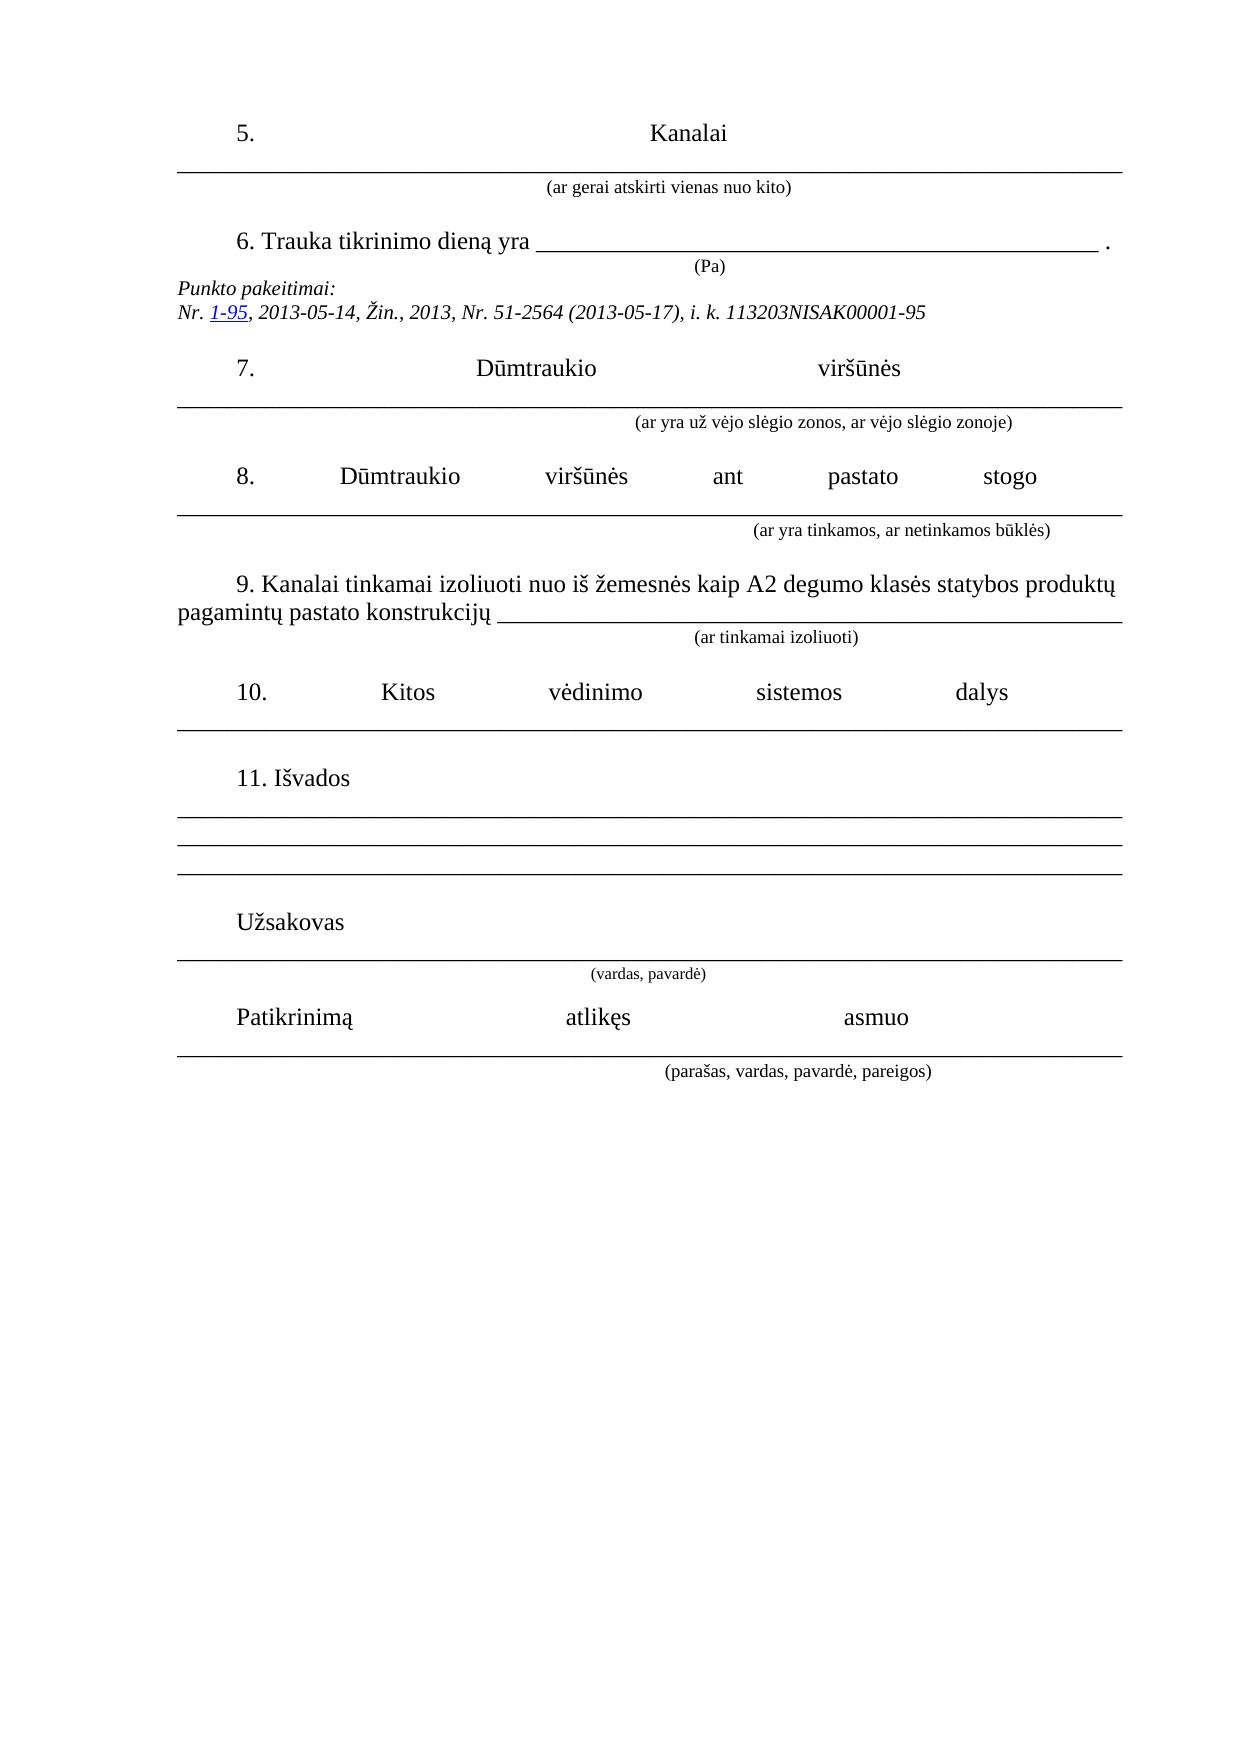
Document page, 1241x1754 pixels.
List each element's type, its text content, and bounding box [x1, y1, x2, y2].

text Užsakovas [177, 907, 1122, 960]
text _ [177, 792, 1122, 817]
text (vardas, pavardė) [177, 964, 1122, 983]
text (parašas, vardas, pavardė, pareigos) [177, 1060, 1122, 1081]
text 7. Dūmtraukio viršūnės [177, 353, 1122, 407]
text _ [177, 849, 1122, 874]
text 5. Kanalai [177, 118, 1122, 172]
text _ [177, 820, 1122, 845]
text pagamintų pastato konstrukcijų [177, 597, 1122, 626]
text Patikrinimą atlikęs asmuo [177, 1002, 1122, 1056]
text (ar yra už vėjo slėgio zonos, ar vėjo slėgio zonoje) [177, 411, 1122, 432]
text Punkto pakeitimai: [177, 276, 1122, 300]
text 9. Kanalai tinkamai izoliuoti nuo iš žemesnės kaip A2 degumo klasės statybos produktų [177, 569, 1122, 597]
text 6. Trauka tikrinimo dieną yra _____________________________________________ . [177, 226, 1122, 255]
text (ar tinkamai izoliuoti) [177, 626, 1122, 648]
text 8. Dūmtraukio viršūnės ant pastato stogo [177, 461, 1122, 515]
text 11. Išvados [177, 763, 1122, 792]
text (Pa) [177, 255, 1122, 276]
text (ar yra tinkamos, ar netinkamos būklės) [177, 518, 1122, 540]
text (ar gerai atskirti vienas nuo kito) [177, 176, 1122, 197]
text Nr. 1-95, 2013-05-14, Žin., 2013, Nr. 51-2564 (2013-05-17), i. k. 113203NISAK00001-95 [177, 300, 1122, 324]
text 10. Kitos vėdinimo sistemos dalys [177, 677, 1122, 730]
